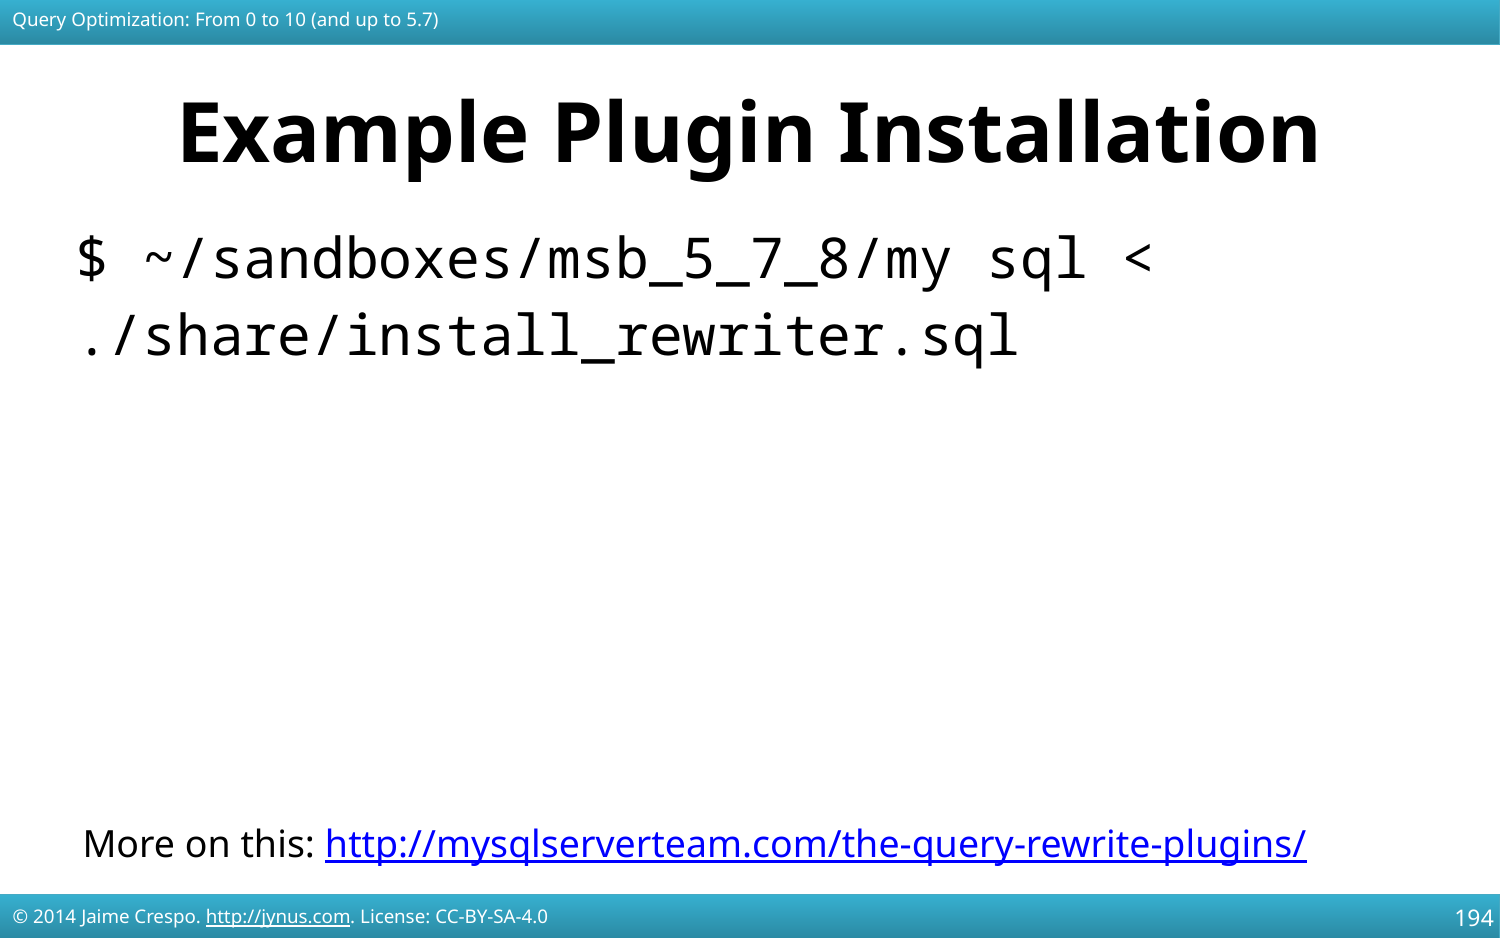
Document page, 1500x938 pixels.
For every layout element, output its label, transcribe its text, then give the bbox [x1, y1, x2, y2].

slide_number [1389, 896, 1490, 935]
text_box More on this: http://mysqlserverteam.com/the-query-rewrite-plugins/ [74, 812, 1426, 879]
title Example Plugin Installation [75, 51, 1425, 209]
list $ ~/sandboxes/msb_5_7_8/my sql < ./share/install_rewriter.sql [75, 218, 1425, 789]
